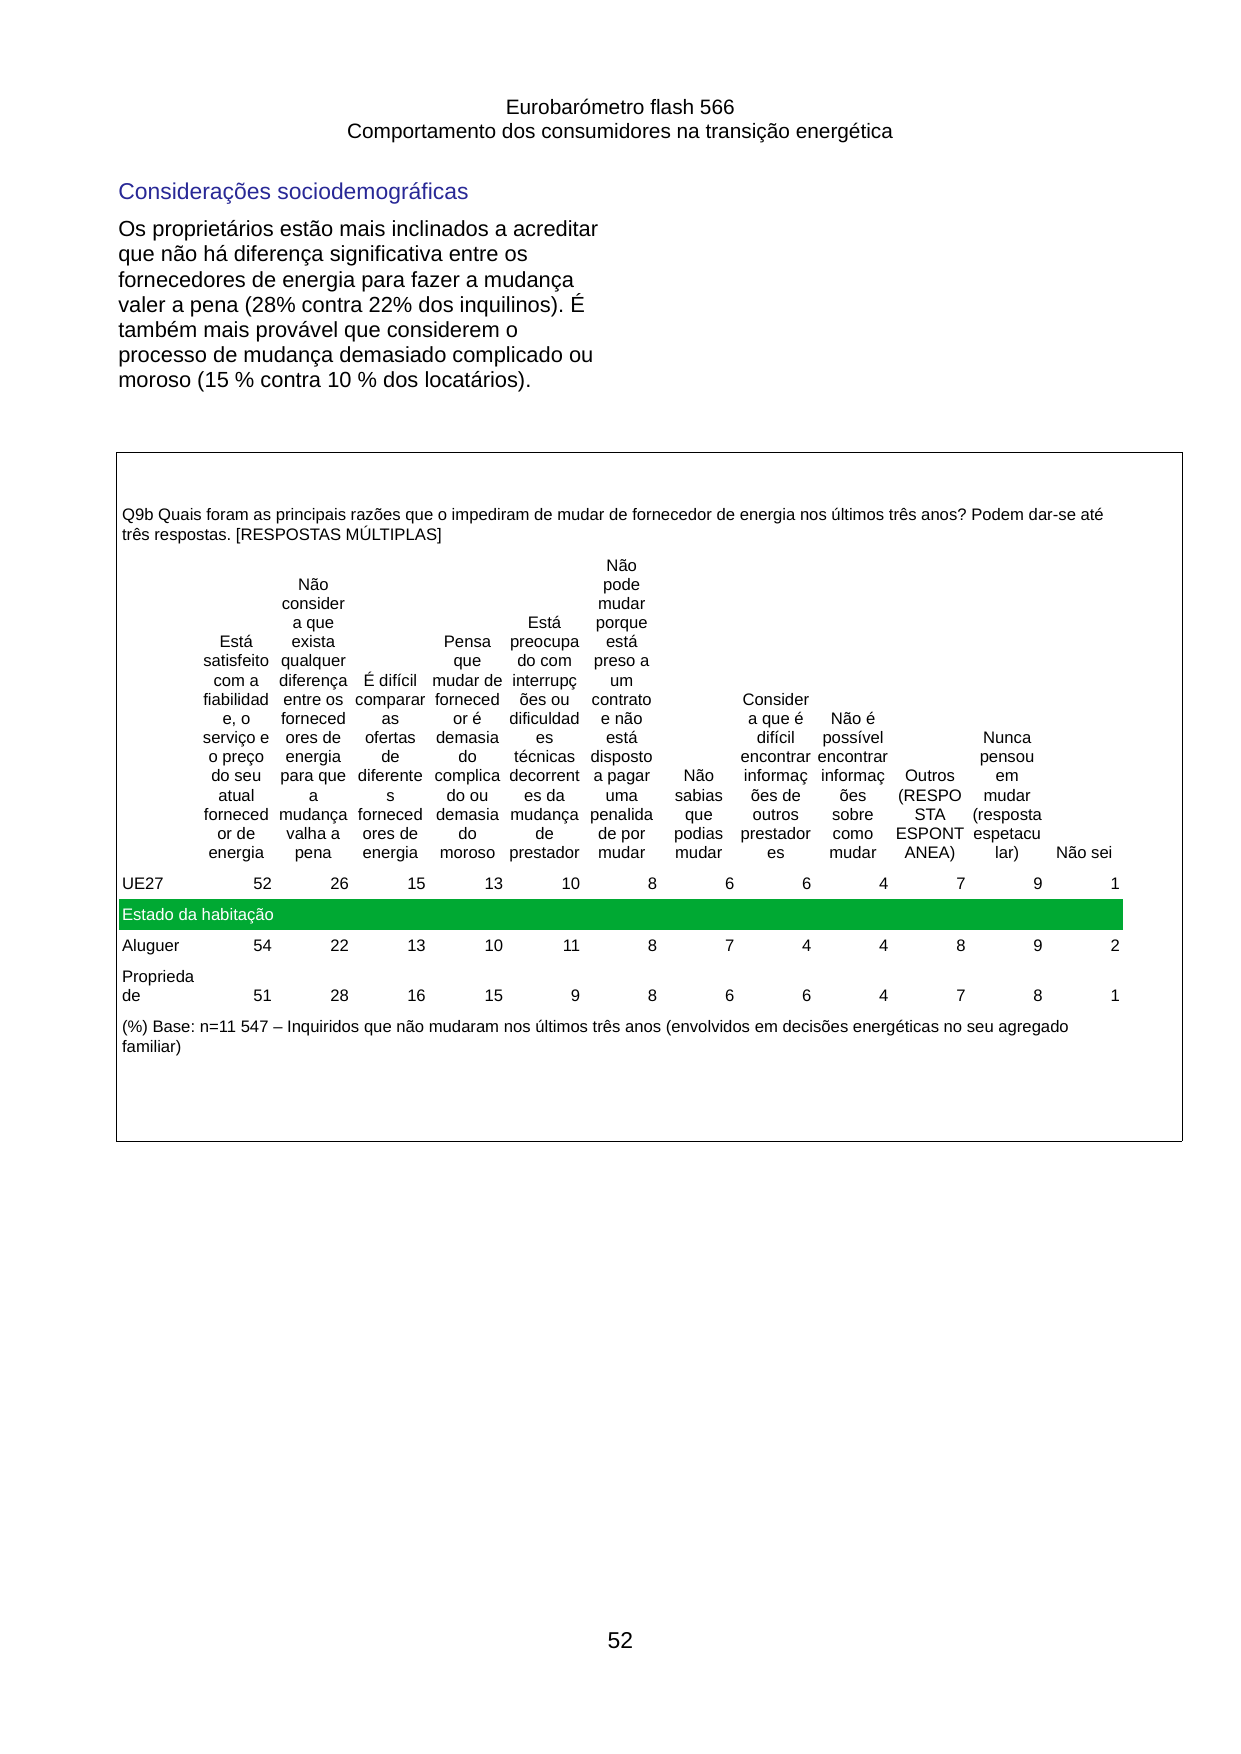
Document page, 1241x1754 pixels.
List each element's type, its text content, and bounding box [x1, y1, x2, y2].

table_cell 15 [352, 868, 429, 899]
table_header Q9b Quais foram as principais razões que o impediram de mudar de fornecedor de energia nos últimos três anos? Podem dar-se até três respostas. [RESPOSTAS MÚLTIPLAS] [119, 499, 1123, 549]
table_cell Não considera que exista qualquer diferença entre os fornecedores de energia para que a mudança valha a pena [275, 549, 352, 868]
table_cell (%) Base: n=11 547 – Inquiridos que não mudaram nos últimos três anos (envolvidos em decisões energéticas no seu agregado familiar) [119, 1011, 1123, 1061]
table_cell 8 [968, 961, 1045, 1011]
table_cell 26 [275, 868, 352, 899]
table_cell Nunca pensou em mudar (resposta espetacular) [968, 549, 1045, 868]
table_cell 6 [660, 868, 737, 899]
table_cell Estado da habitação [119, 899, 1123, 930]
table_cell 1 [1045, 868, 1123, 899]
table_cell 4 [814, 961, 891, 1011]
table_cell 9 [968, 930, 1045, 961]
table_cell 7 [660, 930, 737, 961]
table_cell 22 [275, 930, 352, 961]
table_cell Outros (RESPOSTA ESPONTANEA) [891, 549, 968, 868]
table_cell 52 [198, 868, 274, 899]
table_cell 8 [583, 961, 660, 1011]
table_cell Pensa que mudar de fornecedor é demasiado complicado ou demasiado moroso [429, 549, 506, 868]
table_cell 7 [891, 961, 968, 1011]
table_cell Está satisfeito com a fiabilidade, o serviço e o preço do seu atual fornecedor de energia [198, 549, 274, 868]
table_cell 4 [737, 930, 814, 961]
table_cell 7 [891, 868, 968, 899]
table_cell 9 [968, 868, 1045, 899]
table_cell 15 [429, 961, 506, 1011]
table_cell 13 [352, 930, 429, 961]
table_cell Não é possível encontrar informações sobre como mudar [814, 549, 891, 868]
table_cell 1 [1045, 961, 1123, 1011]
table_cell 9 [506, 961, 583, 1011]
table_cell Considera que é difícil encontrar informações de outros prestadores [737, 549, 814, 868]
table_cell 28 [275, 961, 352, 1011]
table_cell Não sabias que podias mudar [660, 549, 737, 868]
table_cell 6 [660, 961, 737, 1011]
table_cell 8 [583, 868, 660, 899]
table_cell 13 [429, 868, 506, 899]
table_cell Propriedade [119, 961, 197, 1011]
table_cell Não pode mudar porque está preso a um contrato e não está disposto a pagar uma penalidade por mudar [583, 549, 660, 868]
table_cell 8 [583, 930, 660, 961]
table_cell 4 [814, 930, 891, 961]
table_cell 6 [737, 868, 814, 899]
table_cell 6 [737, 961, 814, 1011]
text Considerações sociodemográficas [118, 178, 605, 204]
table_cell 11 [506, 930, 583, 961]
table_cell 10 [506, 868, 583, 899]
table_cell 51 [198, 961, 274, 1011]
table_cell 16 [352, 961, 429, 1011]
table_cell Não sei [1045, 549, 1123, 868]
table_cell Aluguer [119, 930, 197, 961]
table_cell 4 [814, 868, 891, 899]
table_cell 2 [1045, 930, 1123, 961]
table_cell É difícil comparar as ofertas de diferentes fornecedores de energia [352, 549, 429, 868]
table_cell UE27 [119, 868, 197, 899]
table_cell 8 [891, 930, 968, 961]
table_cell [119, 549, 197, 868]
text Os proprietários estão mais inclinados a acreditar que não há diferença significativa entre os fornecedores de energia para fazer a mudança valer a pena (28% contra 22% dos inquilinos). É também mais provável que considerem o processo de mudança demasiado complicado ou moroso (15 % contra 10 % dos locatários). [118, 216, 605, 392]
table_cell 10 [429, 930, 506, 961]
table_cell 54 [198, 930, 274, 961]
table_cell Está preocupado com interrupções ou dificuldades técnicas decorrentes da mudança de prestador [506, 549, 583, 868]
